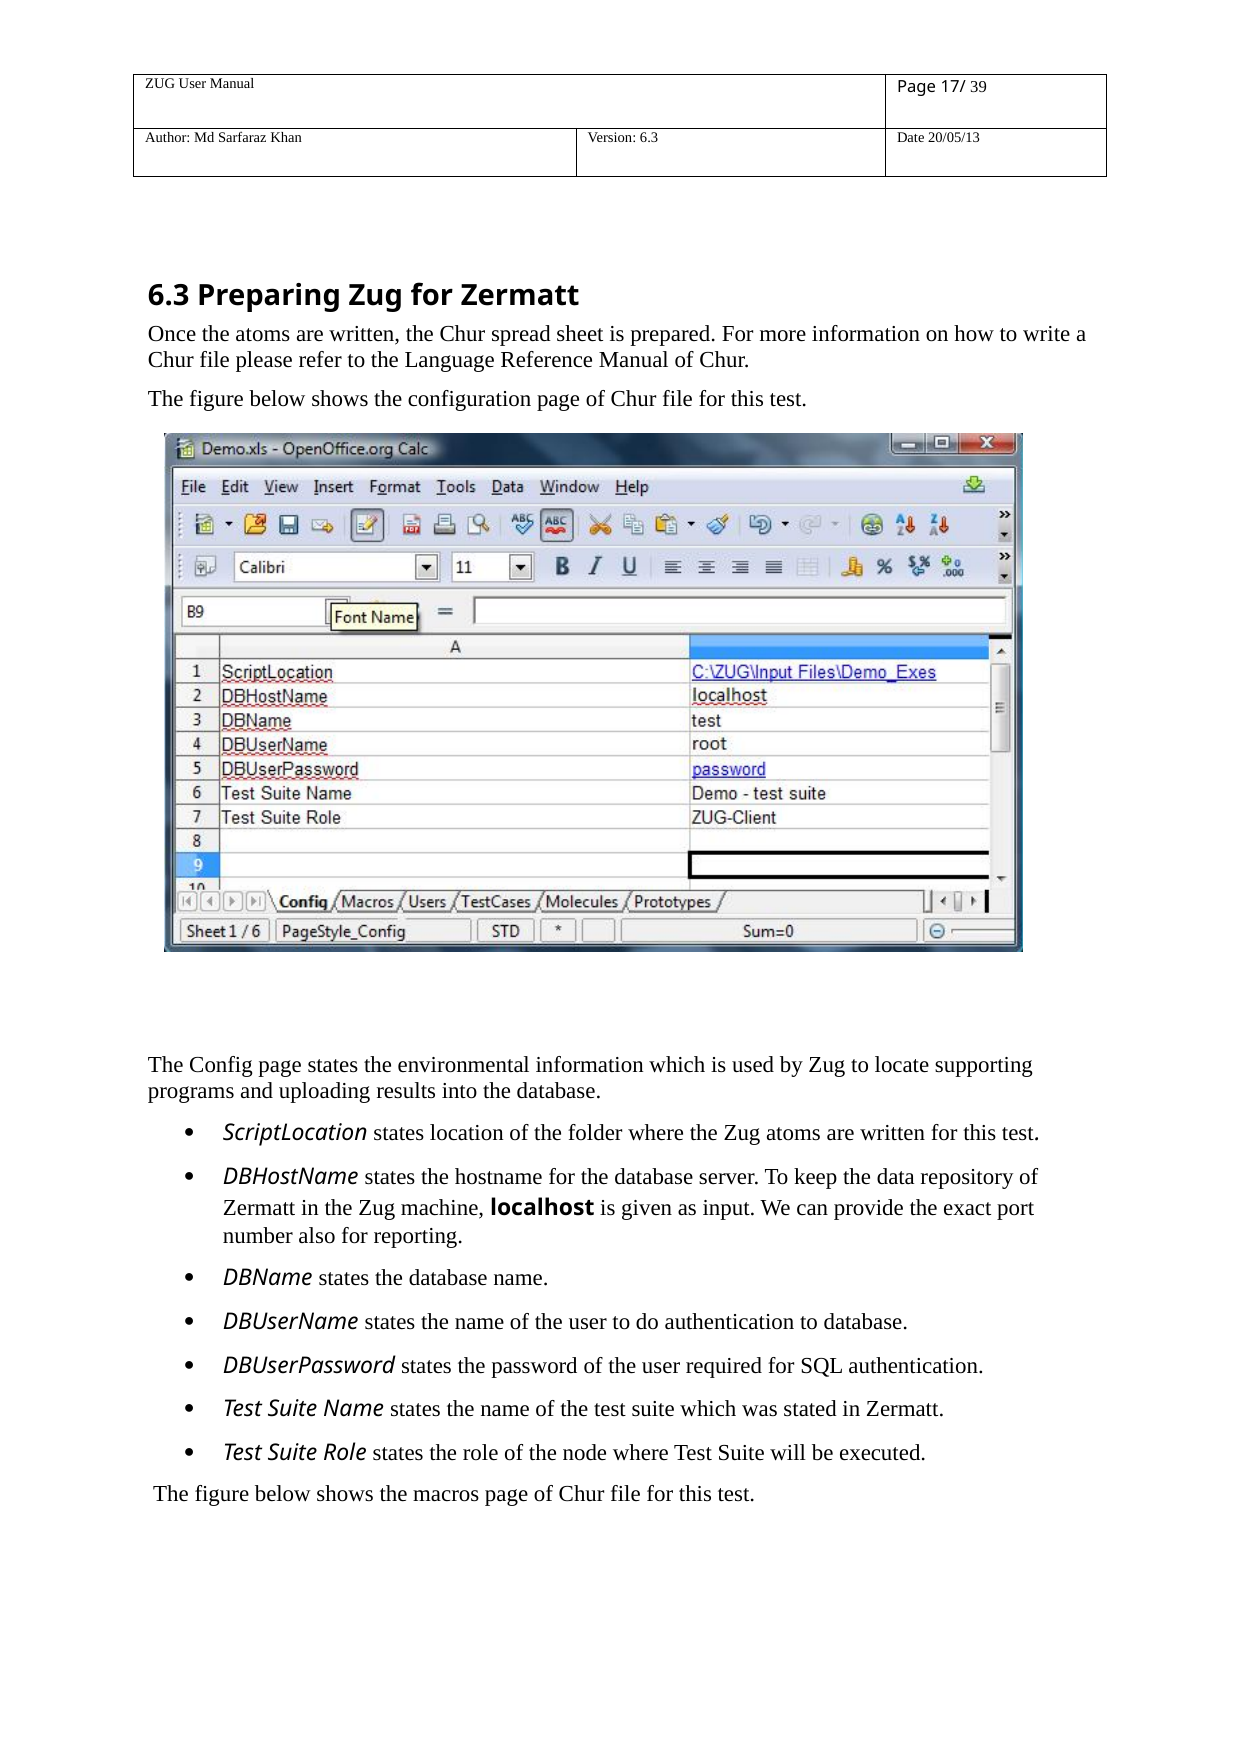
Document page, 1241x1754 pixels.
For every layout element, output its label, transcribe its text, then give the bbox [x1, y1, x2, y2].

list Test Suite Role states the role of the node where Test Suite will be executed. [185, 1436, 1092, 1467]
list DBUserName states the name of the user to do authentication to database. [185, 1305, 1092, 1336]
picture [164, 433, 1023, 952]
subtitle 6.3 Preparing Zug for Zermatt [148, 274, 1092, 314]
list Test Suite Name states the name of the test suite which was stated in Zermatt. [185, 1392, 1092, 1424]
list DBHostName states the hostname for the database server. To keep the data repository of Zermatt in the Zug machine, localhost is given as input. We can provide the exact port number also for reporting. [185, 1160, 1092, 1249]
text Once the atoms are written, the Chur spread sheet is prepared. For more information on how to write a Chur file please refer to the Language Reference Manual of Chur. [148, 320, 1092, 373]
text The figure below shows the configuration page of Chur file for this test. [148, 385, 1092, 412]
list ScriptLocation states location of the folder where the Zug atoms are written for this test. [185, 1116, 1092, 1147]
list DBName states the database name. [185, 1261, 1092, 1292]
text The Config page states the environmental information which is used by Zug to locate supporting programs and uploading results into the database. [148, 1051, 1092, 1103]
text The figure below shows the macros page of Chur file for this test. [148, 1480, 1092, 1506]
list DBUserPassword states the password of the user required for SQL authentication. [185, 1349, 1092, 1380]
